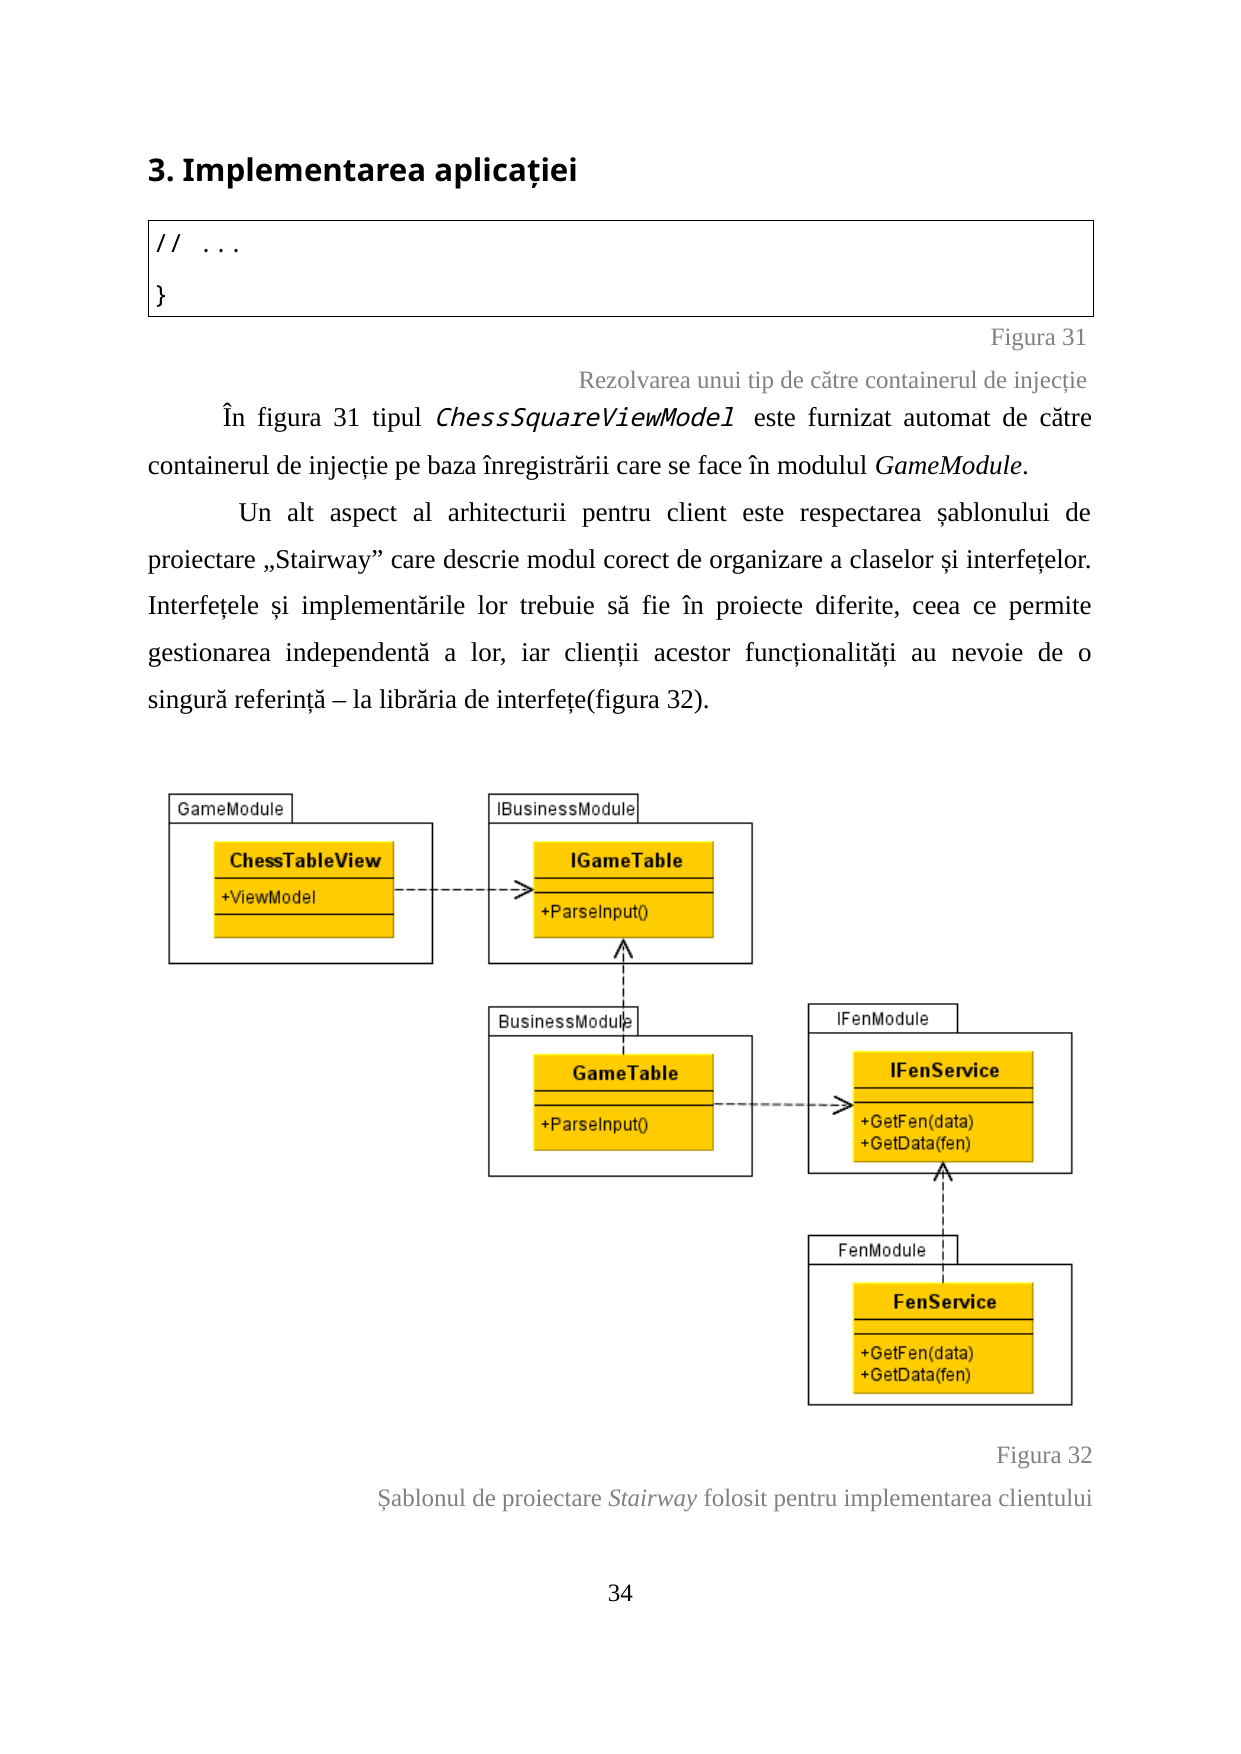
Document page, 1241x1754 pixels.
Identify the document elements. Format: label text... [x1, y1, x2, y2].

table_header // ... } [149, 221, 1093, 316]
table_cell Figura 31 Rezolvarea unui tip de către containerul de injecție [148, 317, 1093, 400]
picture [147, 772, 1093, 1426]
text Figura 32 [148, 1426, 1093, 1469]
text Șablonul de proiectare Stairway folosit pentru implementarea clientului [148, 1483, 1093, 1512]
text În figura 31 tipul ChessSquareViewModel este furnizat automat de către containerul de injecție pe baza înregistrării care se face în modulul GameModule. [148, 400, 1093, 481]
text Un alt aspect al arhitecturii pentru client este respectarea șablonului de proiectare „Stairway” care descrie modul corect de organizare a claselor și interfețelor. Interfețele și implementările lor trebuie să fie în proiecte diferite, ceea ce permite gestionarea independentă a lor, iar clienții acestor funcționalități au nevoie de o singură referință – la librăria de interfețe(figura 32). [148, 496, 1093, 714]
